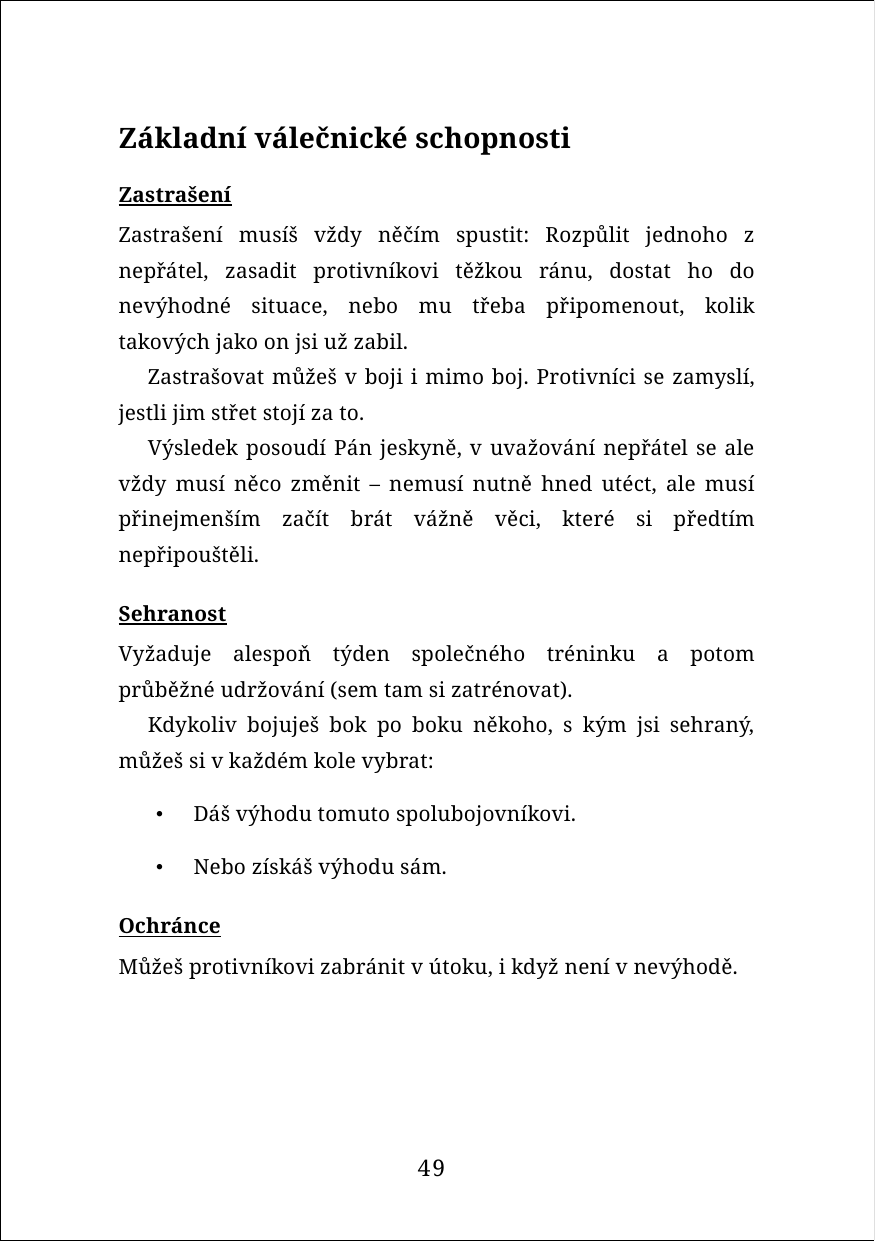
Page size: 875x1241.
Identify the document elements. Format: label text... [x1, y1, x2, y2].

text Můžeš protivníkovi zabránit v útoku, i když není v nevýhodě. [118, 952, 756, 980]
subtitle Zastrašení [118, 180, 756, 209]
subtitle Sehranost [118, 599, 756, 628]
text Vyžaduje alespoň týden společného tréninku a potom průběžné udržování (sem tam si zatrénovat). Kdykoliv bojuješ bok po boku někoho, s kým jsi sehraný, můžeš si v každém kole vybrat: [118, 639, 756, 774]
subtitle Základní válečnické schopnosti [118, 118, 756, 157]
text Zastrašení musíš vždy něčím spustit: Rozpůlit jednoho z nepřátel, zasadit protivníkovi těžkou ránu, dostat ho do nevýhodné situace, nebo mu třeba připomenout, kolik takových jako on jsi už zabil. Zastrašovat můžeš v boji i mimo boj. Protivníci se zamyslí, jestli jim střet stojí za to. Výsledek posoudí Pán jeskyně, v uvažování nepřátel se ale vždy musí něco změnit – nemusí nutně hned utéct, ale musí přinejmenším začít brát vážně věci, které si předtím nepřipouštěli. [118, 220, 756, 568]
subtitle Ochránce [118, 912, 756, 940]
list Nebo získáš výhodu sám. [156, 852, 756, 881]
list Dáš výhodu tomuto spolubojovníkovi. [156, 799, 756, 828]
